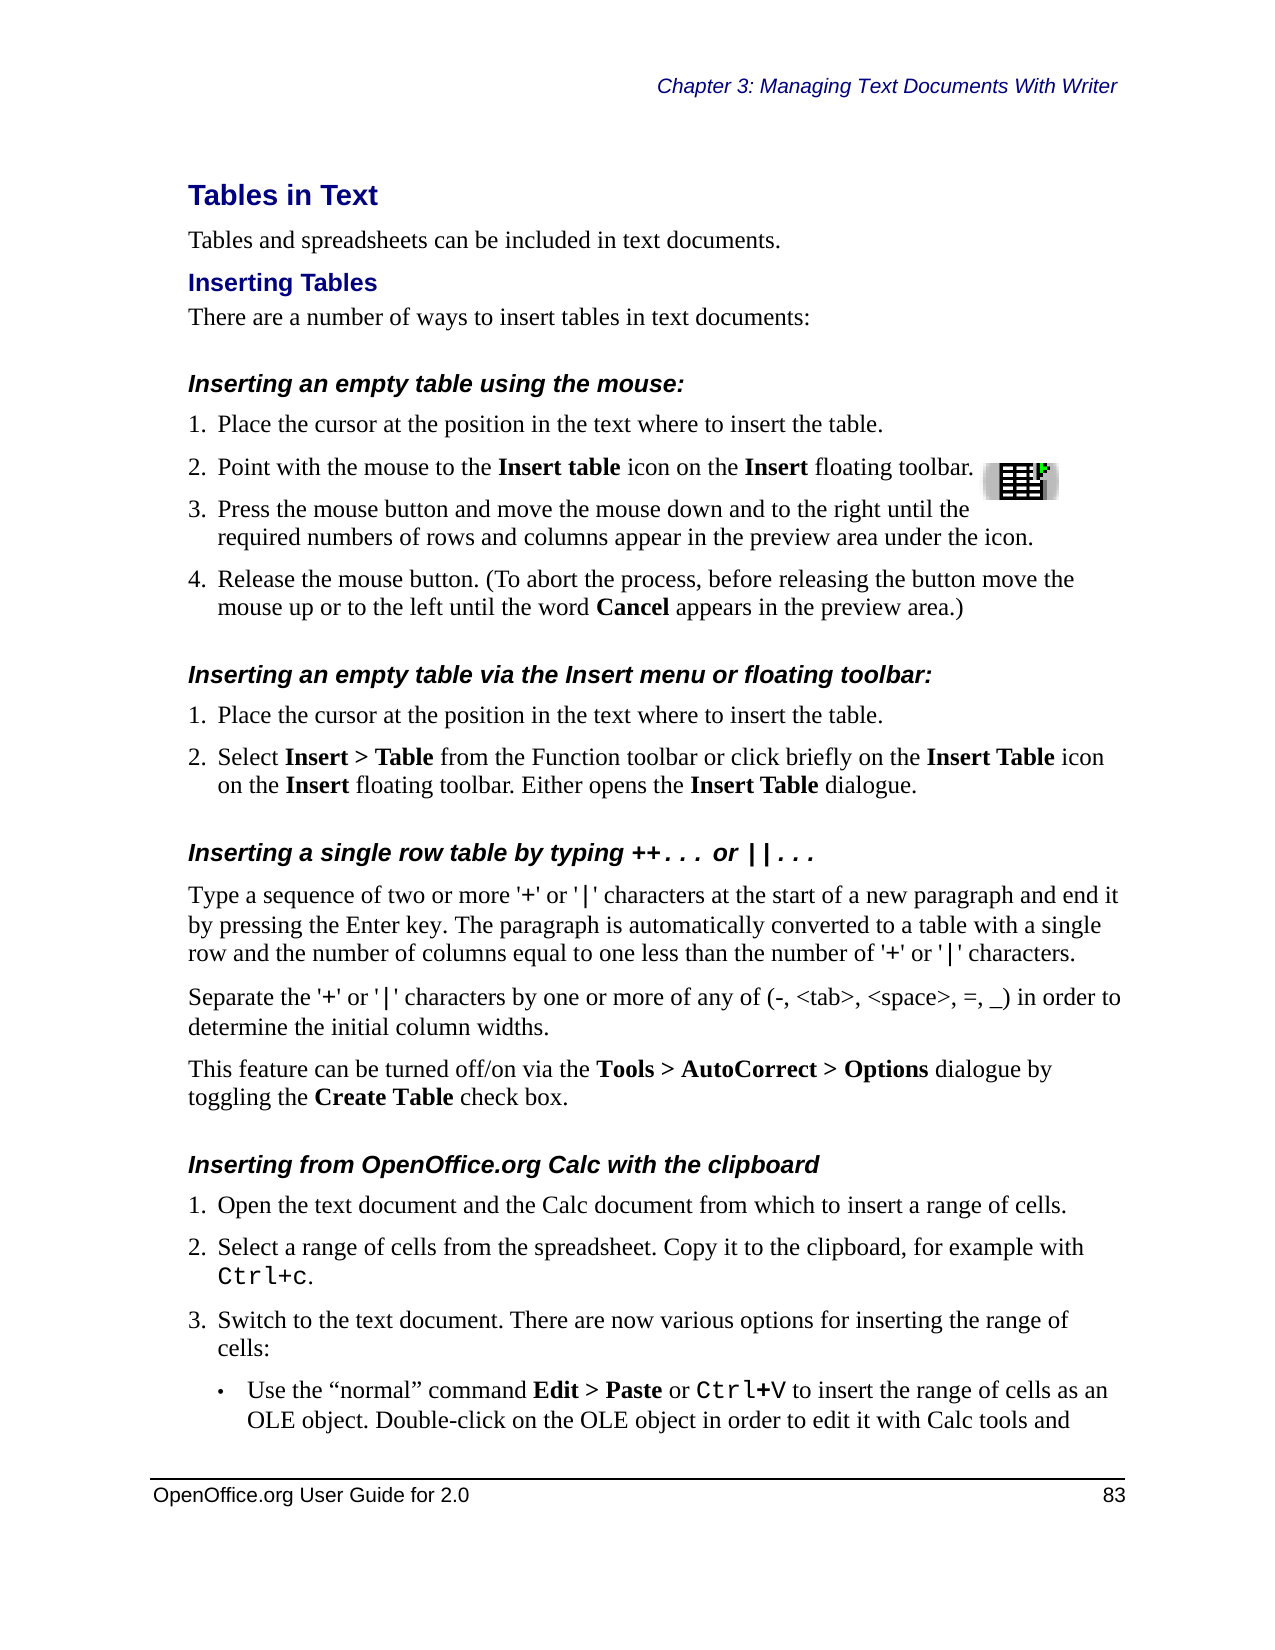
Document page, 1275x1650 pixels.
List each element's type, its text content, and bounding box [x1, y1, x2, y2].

list Use the “normal” command Edit > Paste or Ctrl+V to insert the range of cells as an OLE object. Double-click on the OLE object in order to edit it with Calc tools and [217, 1377, 1125, 1434]
text Separate the '+' or '|' characters by one or more of any of (-, <tab>, <space>, =, _) in order to determine the initial column widths. [188, 983, 1125, 1041]
subtitle Inserting an empty table using the mouse: [188, 370, 1125, 398]
text There are a number of ways to insert tables in text documents: [188, 303, 1125, 330]
text Type a sequence of two or more '+' or '|' characters at the start of a new paragraph and end it by pressing the Enter key. The paragraph is automatically converted to a table with a single row and the number of columns equal to one less than the number of '+' or '|' characters. [188, 881, 1125, 968]
list Place the cursor at the position in the text where to insert the table. [188, 701, 1125, 729]
list Select a range of cells from the spreadsheet. Copy it to the clipboard, for example with Ctrl+c. [188, 1233, 1125, 1292]
list Open the text document and the Calc document from which to insert a range of cells. [188, 1191, 1125, 1219]
subtitle Inserting from OpenOffice.org Calc with the clipboard [188, 1151, 1125, 1178]
list Place the cursor at the position in the text where to insert the table. [188, 410, 1125, 438]
list Select Insert > Table from the Function toolbar or click briefly on the Insert Table icon on the Insert floating toolbar. Either opens the Insert Table dialogue. [188, 743, 1125, 799]
subtitle Tables in Text [188, 179, 1125, 211]
list Switch to the text document. There are now various options for inserting the range of cells: [188, 1306, 1125, 1362]
text This feature can be turned off/on via the Tools > AutoCorrect > Options dialogue by toggling the Create Table check box. [188, 1056, 1125, 1111]
list Point with the mouse to the Insert table icon on the Insert floating toolbar. [188, 453, 1125, 481]
subtitle Inserting a single row table by typing ++... or ||... [188, 839, 1125, 869]
list Release the mouse button. (To abort the process, before releasing the button move the mouse up or to the left until the word Cancel appears in the preview area.) [188, 566, 1125, 621]
list Press the mouse button and move the mouse down and to the right until the required numbers of rows and columns appear in the preview area under the icon. [188, 495, 1125, 551]
text Tables and spreadsheets can be included in text documents. [188, 226, 1125, 254]
picture [979, 463, 1059, 500]
subtitle Inserting Tables [188, 269, 1125, 297]
subtitle Inserting an empty table via the Insert menu or floating toolbar: [188, 661, 1125, 688]
